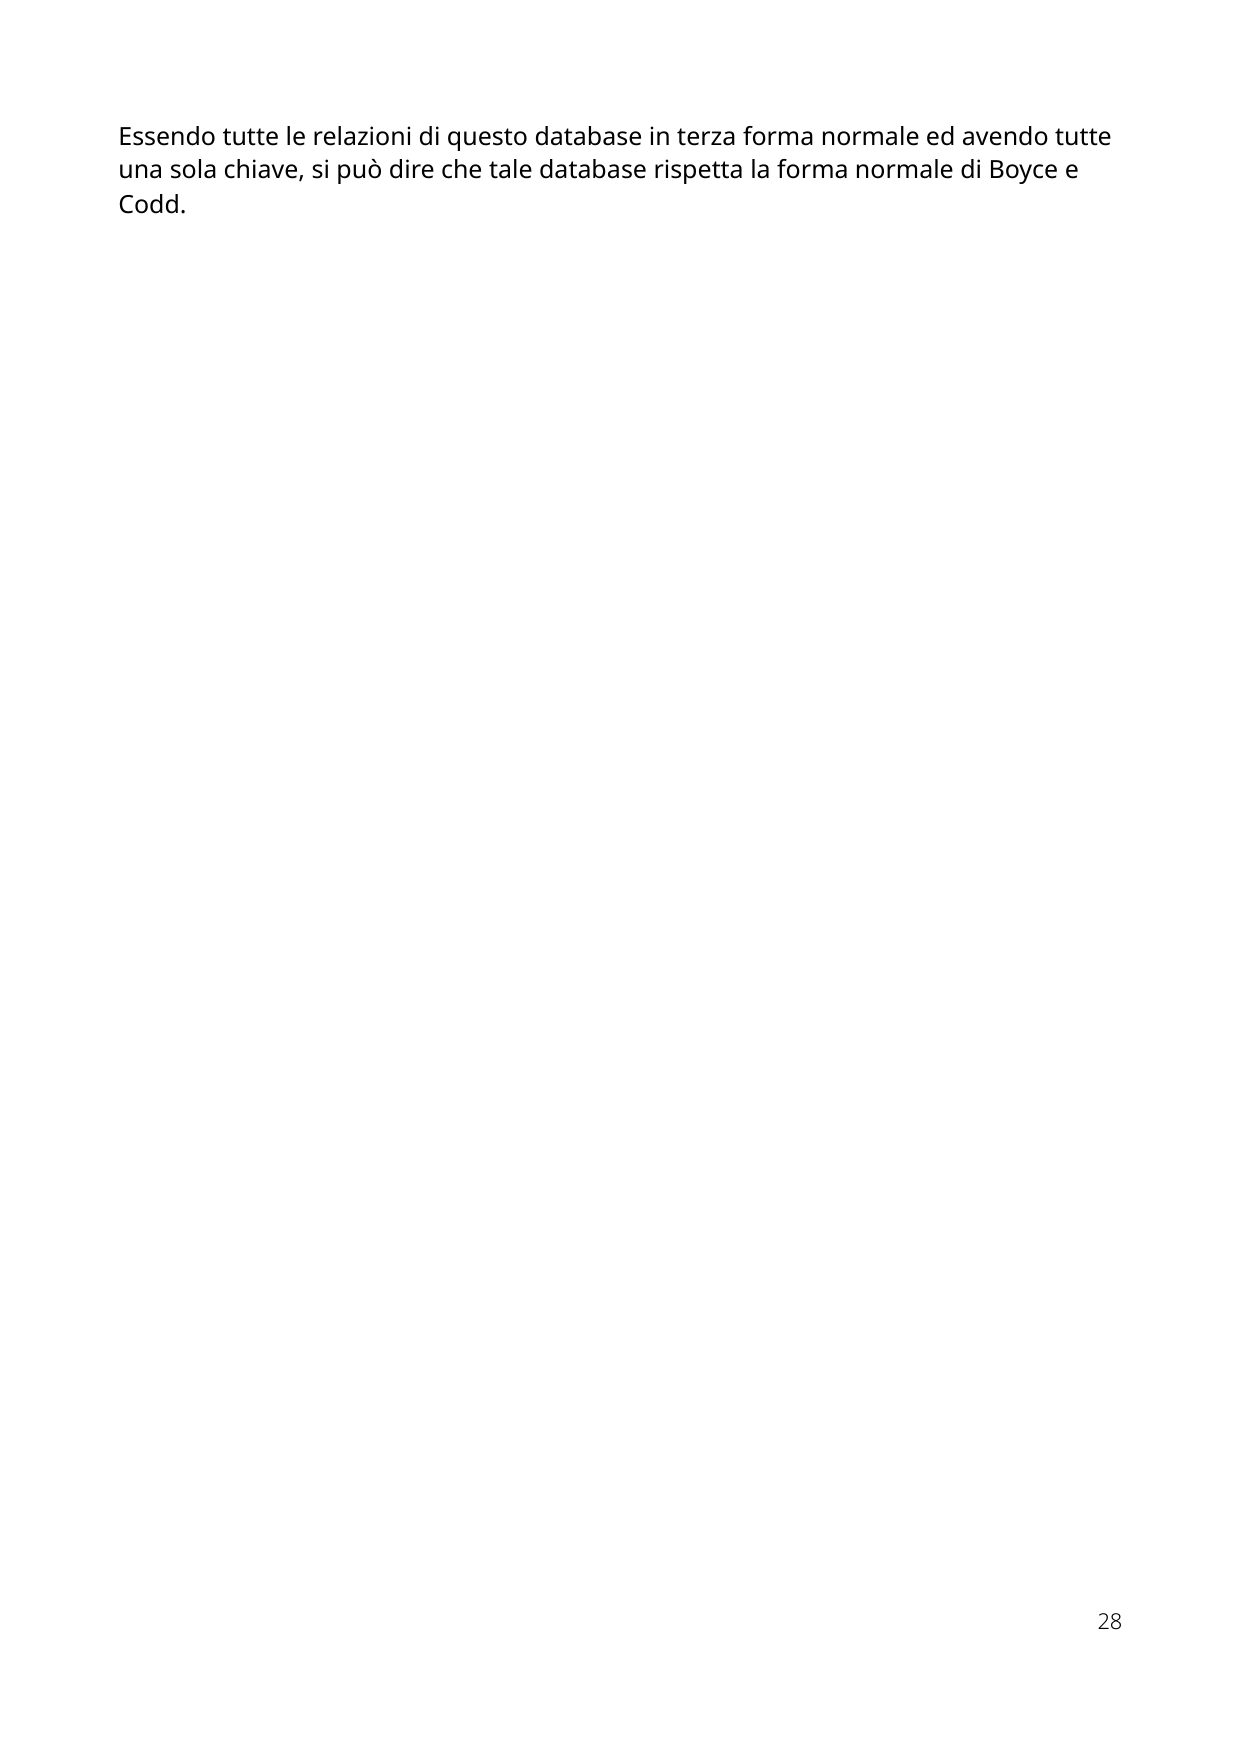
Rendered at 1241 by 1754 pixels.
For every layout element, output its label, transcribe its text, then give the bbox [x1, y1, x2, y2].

text Essendo tutte le relazioni di questo database in terza forma normale ed avendo tutte una sola chiave, si può dire che tale database rispetta la forma normale di Boyce e Codd. [118, 118, 1122, 220]
